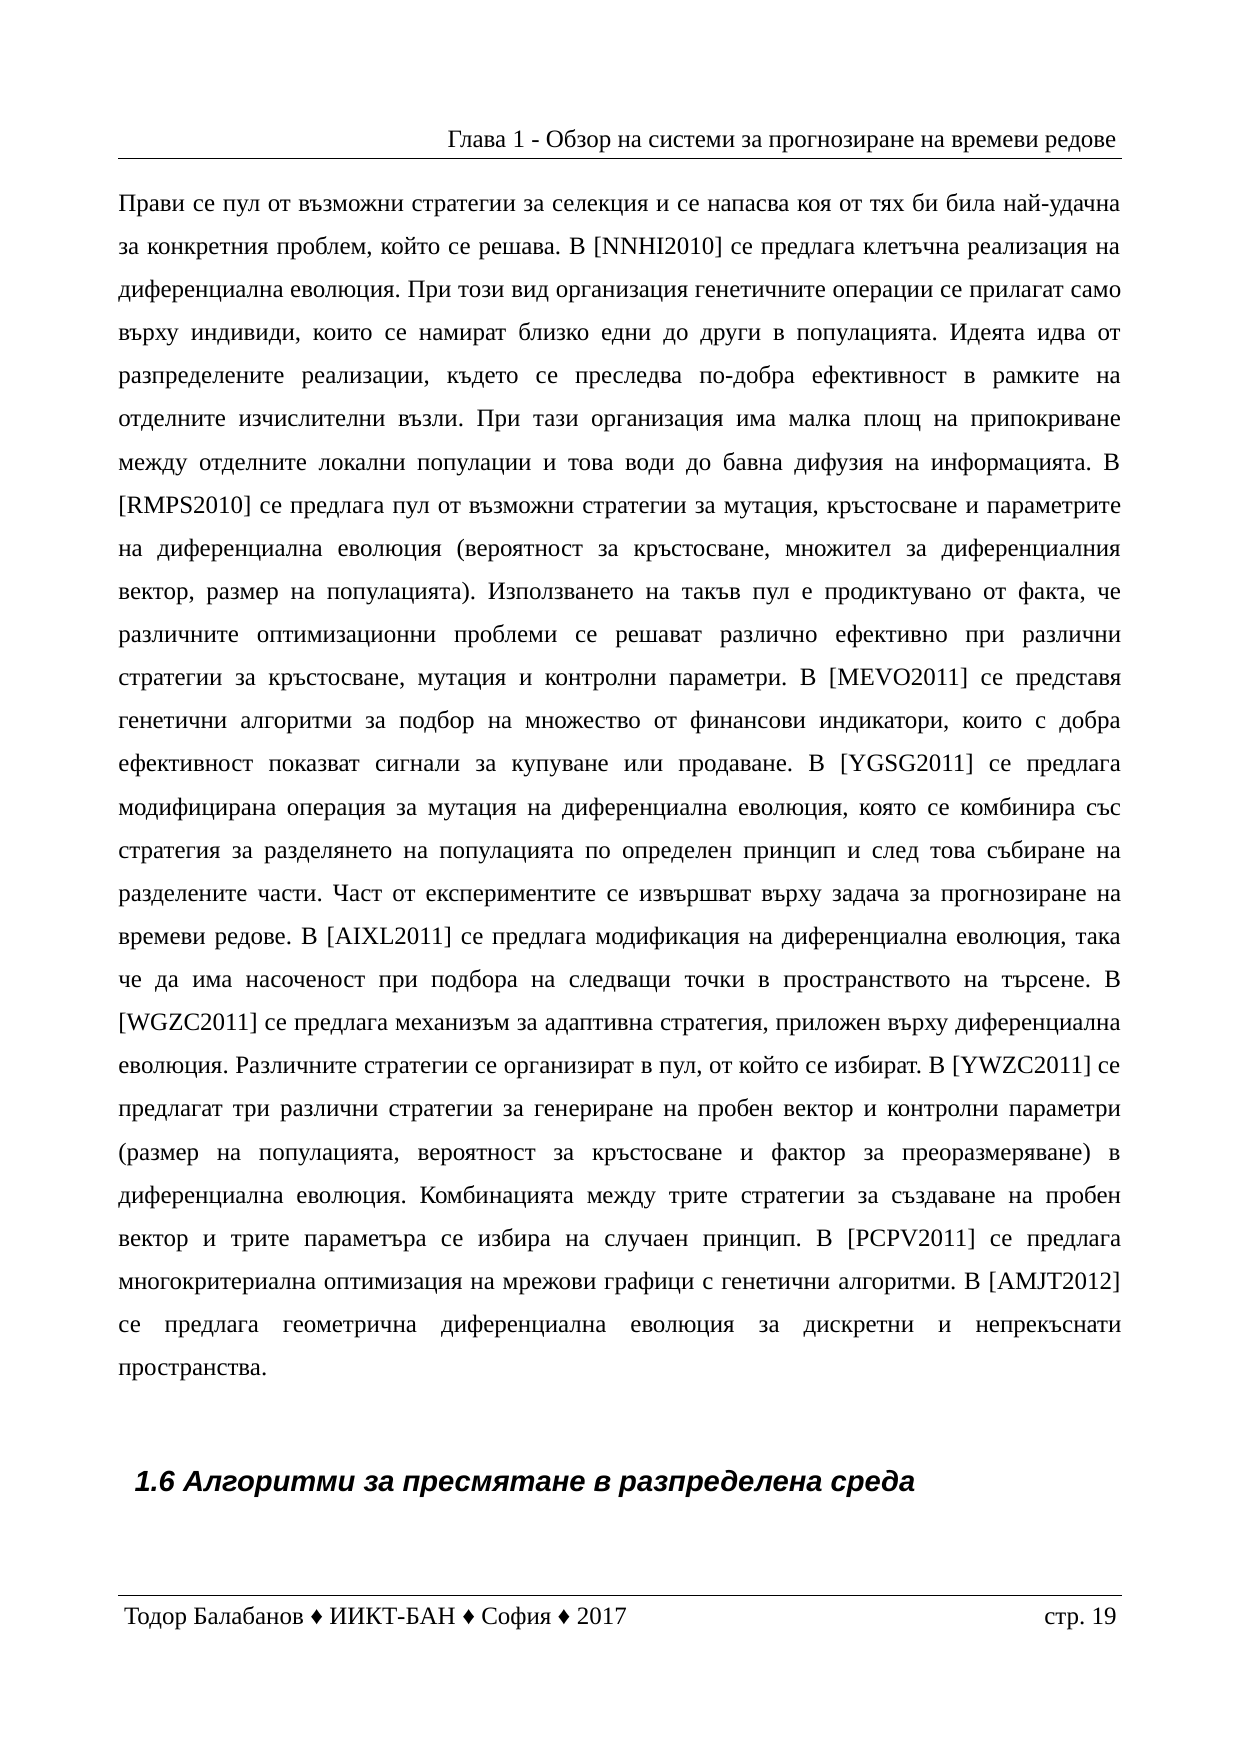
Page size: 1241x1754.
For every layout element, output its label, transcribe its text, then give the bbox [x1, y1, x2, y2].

text Прави се пул от възможни стратегии за селекция и се напасва коя от тях би била най-удачна за конкретния проблем, който се решава. В [NNHI2010] се предлага клетъчна реализация на диференциална еволюция. При този вид организация генетичните операции се прилагат само върху индивиди, които се намират близко едни до други в популацията. Идеята идва от разпределените реализации, където се преследва по-добра ефективност в рамките на отделните изчислителни възли. При тази организация има малка площ на припокриване между отделните локални популации и това води до бавна дифузия на информацията. В [RMPS2010] се предлага пул от възможни стратегии за мутация, кръстосване и параметрите на диференциална еволюция (вероятност за кръстосване, множител за диференциалния вектор, размер на популацията). Използването на такъв пул е продиктувано от факта, че различните оптимизационни проблеми се решават различно ефективно при различни стратегии за кръстосване, мутация и контролни параметри. В [MEVO2011] се представя генетични алгоритми за подбор на множество от финансови индикатори, които с добра ефективност показват сигнали за купуване или продаване. В [YGSG2011] се предлага модифицирана операция за мутация на диференциална еволюция, която се комбинира със стратегия за разделянето на популацията по определен принцип и след това събиране на разделените части. Част от експериментите се извършват върху задача за прогнозиране на времеви редове. В [AIXL2011] се предлага модификация на диференциална еволюция, така че да има насоченост при подбора на следващи точки в пространството на търсене. В [WGZC2011] се предлага механизъм за адаптивна стратегия, приложен върху диференциална еволюция. Различните стратегии се организират в пул, от който се избират. В [YWZC2011] се предлагат три различни стратегии за генериране на пробен вектор и контролни параметри (размер на популацията, вероятност за кръстосване и фактор за преоразмеряване) в диференциална еволюция. Комбинацията между трите стратегии за създаване на пробен вектор и трите параметъра се избира на случаен принцип. В [PCPV2011] се предлага многокритериална оптимизация на мрежови графици с генетични алгоритми. В [AMJT2012] се предлага геометрична диференциална еволюция за дискретни и непрекъснати пространства. [118, 188, 1122, 1381]
subtitle 1.6 Алгоритми за пресмятане в разпределена среда [118, 1463, 1122, 1497]
